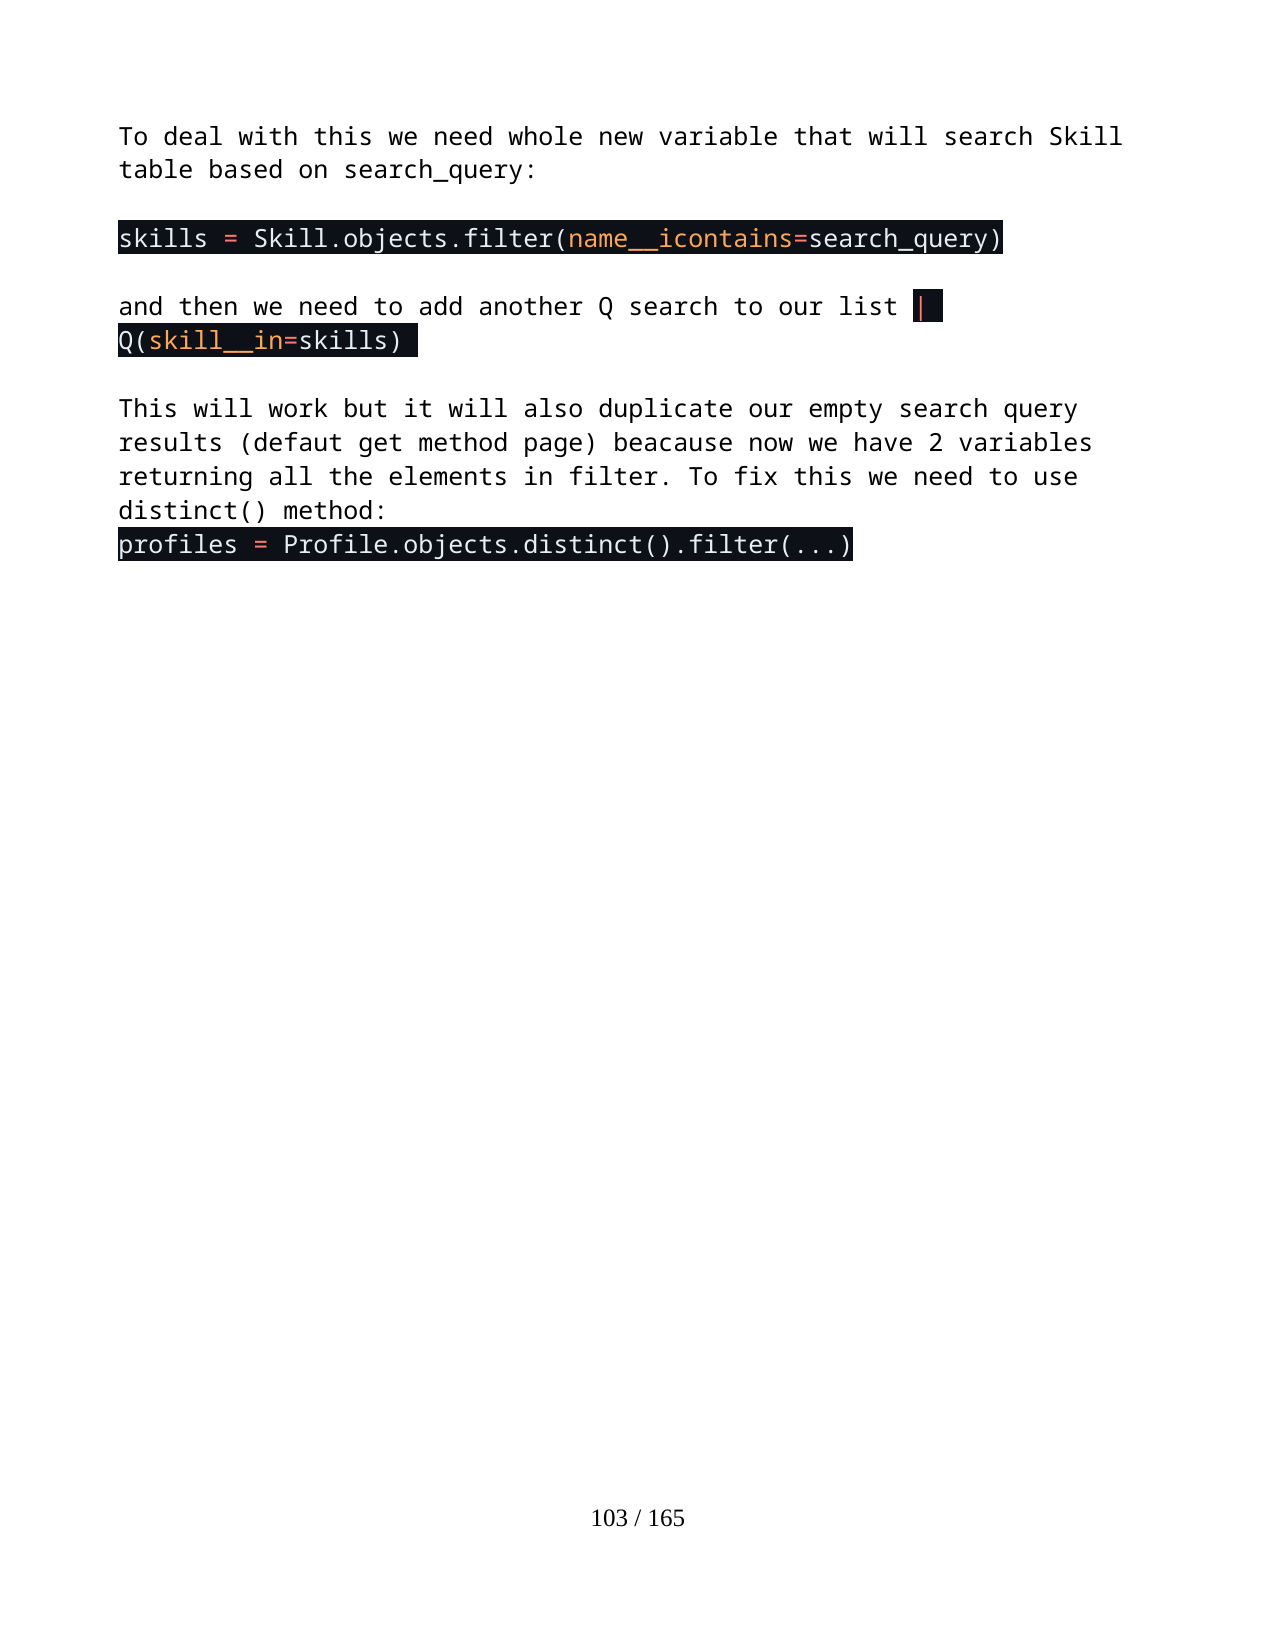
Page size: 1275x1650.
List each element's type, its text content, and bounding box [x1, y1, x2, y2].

text skills = Skill.objects.filter(name__icontains=search_query) [118, 220, 1157, 254]
text To deal with this we need whole new variable that will search Skill table based on search_query: [118, 118, 1157, 186]
text This will work but it will also duplicate our empty search query results (defaut get method page) beacause now we have 2 variables returning all the elements in filter. To fix this we need to use distinct() method: [118, 391, 1157, 527]
text and then we need to add another Q search to our list | Q(skill__in=skills) [118, 288, 1157, 357]
text profiles = Profile.objects.distinct().filter(...) [118, 527, 1157, 561]
